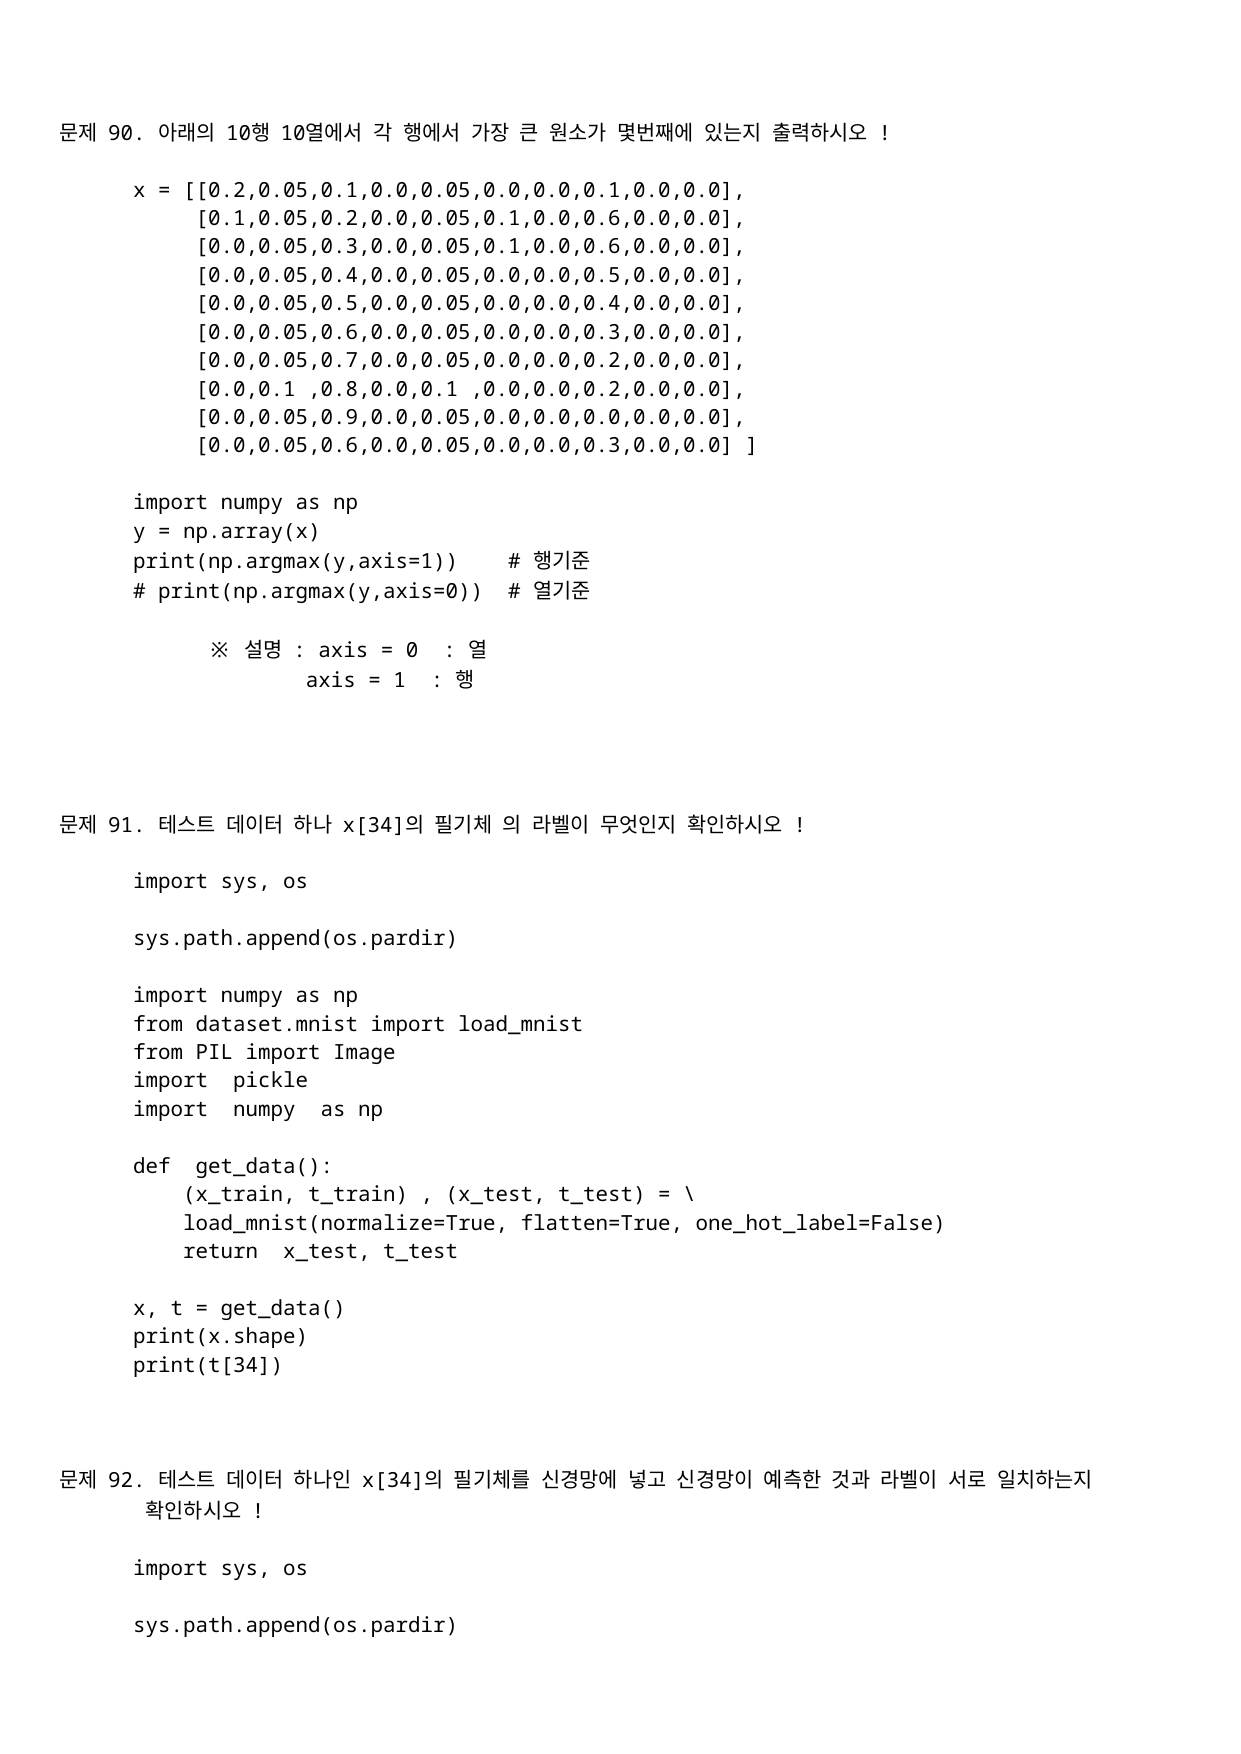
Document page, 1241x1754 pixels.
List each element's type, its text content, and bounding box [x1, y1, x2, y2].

text from dataset.mnist import load_mnist [59, 1009, 1181, 1037]
text [0.0,0.05,0.6,0.0,0.05,0.0,0.0,0.3,0.0,0.0], [59, 317, 1181, 345]
text 문제 90. 아래의 10행 10열에서 각 행에서 가장 큰 원소가 몇번째에 있는지 출력하시오 ! [59, 116, 1181, 146]
text import numpy as np [59, 980, 1181, 1009]
text ※ 설명 : axis = 0 : 열 [59, 633, 1181, 664]
text sys.path.append(os.pardir) [59, 1610, 1181, 1638]
text 확인하시오 ! [59, 1494, 1181, 1524]
text return x_test, t_test [59, 1236, 1181, 1265]
text # print(np.argmax(y,axis=0)) # 열기준 [59, 575, 1181, 605]
text [0.0,0.05,0.7,0.0,0.05,0.0,0.0,0.2,0.0,0.0], [59, 345, 1181, 374]
text x, t = get_data() [59, 1293, 1181, 1322]
text from PIL import Image [59, 1037, 1181, 1066]
text [0.0,0.05,0.4,0.0,0.05,0.0,0.0,0.5,0.0,0.0], [59, 260, 1181, 288]
text y = np.array(x) [59, 516, 1181, 544]
text load_mnist(normalize=True, flatten=True, one_hot_label=False) [59, 1208, 1181, 1236]
text axis = 1 : 행 [59, 664, 1181, 694]
text 문제 92. 테스트 데이터 하나인 x[34]의 필기체를 신경망에 넣고 신경망이 예측한 것과 라벨이 서로 일치하는지 [59, 1464, 1181, 1494]
text import sys, os [59, 1553, 1181, 1581]
text import sys, os [59, 867, 1181, 895]
text def get_data(): [59, 1151, 1181, 1179]
text print(np.argmax(y,axis=1)) # 행기준 [59, 544, 1181, 575]
text import numpy as np [59, 1094, 1181, 1122]
text 문제 91. 테스트 데이터 하나 x[34]의 필기체 의 라벨이 무엇인지 확인하시오 ! [59, 808, 1181, 838]
text print(x.shape) [59, 1322, 1181, 1350]
text (x_train, t_train) , (x_test, t_test) = \ [59, 1179, 1181, 1208]
text [0.0,0.05,0.6,0.0,0.05,0.0,0.0,0.3,0.0,0.0] ] [59, 431, 1181, 459]
text print(t[34]) [59, 1350, 1181, 1378]
text x = [[0.2,0.05,0.1,0.0,0.05,0.0,0.0,0.1,0.0,0.0], [59, 175, 1181, 203]
text [0.0,0.05,0.5,0.0,0.05,0.0,0.0,0.4,0.0,0.0], [59, 288, 1181, 317]
text sys.path.append(os.pardir) [59, 923, 1181, 952]
text [0.0,0.05,0.9,0.0,0.05,0.0,0.0,0.0,0.0,0.0], [59, 402, 1181, 431]
text import pickle [59, 1066, 1181, 1094]
text [0.1,0.05,0.2,0.0,0.05,0.1,0.0,0.6,0.0,0.0], [59, 203, 1181, 232]
text import numpy as np [59, 487, 1181, 516]
text [0.0,0.1 ,0.8,0.0,0.1 ,0.0,0.0,0.2,0.0,0.0], [59, 374, 1181, 402]
text [0.0,0.05,0.3,0.0,0.05,0.1,0.0,0.6,0.0,0.0], [59, 232, 1181, 260]
